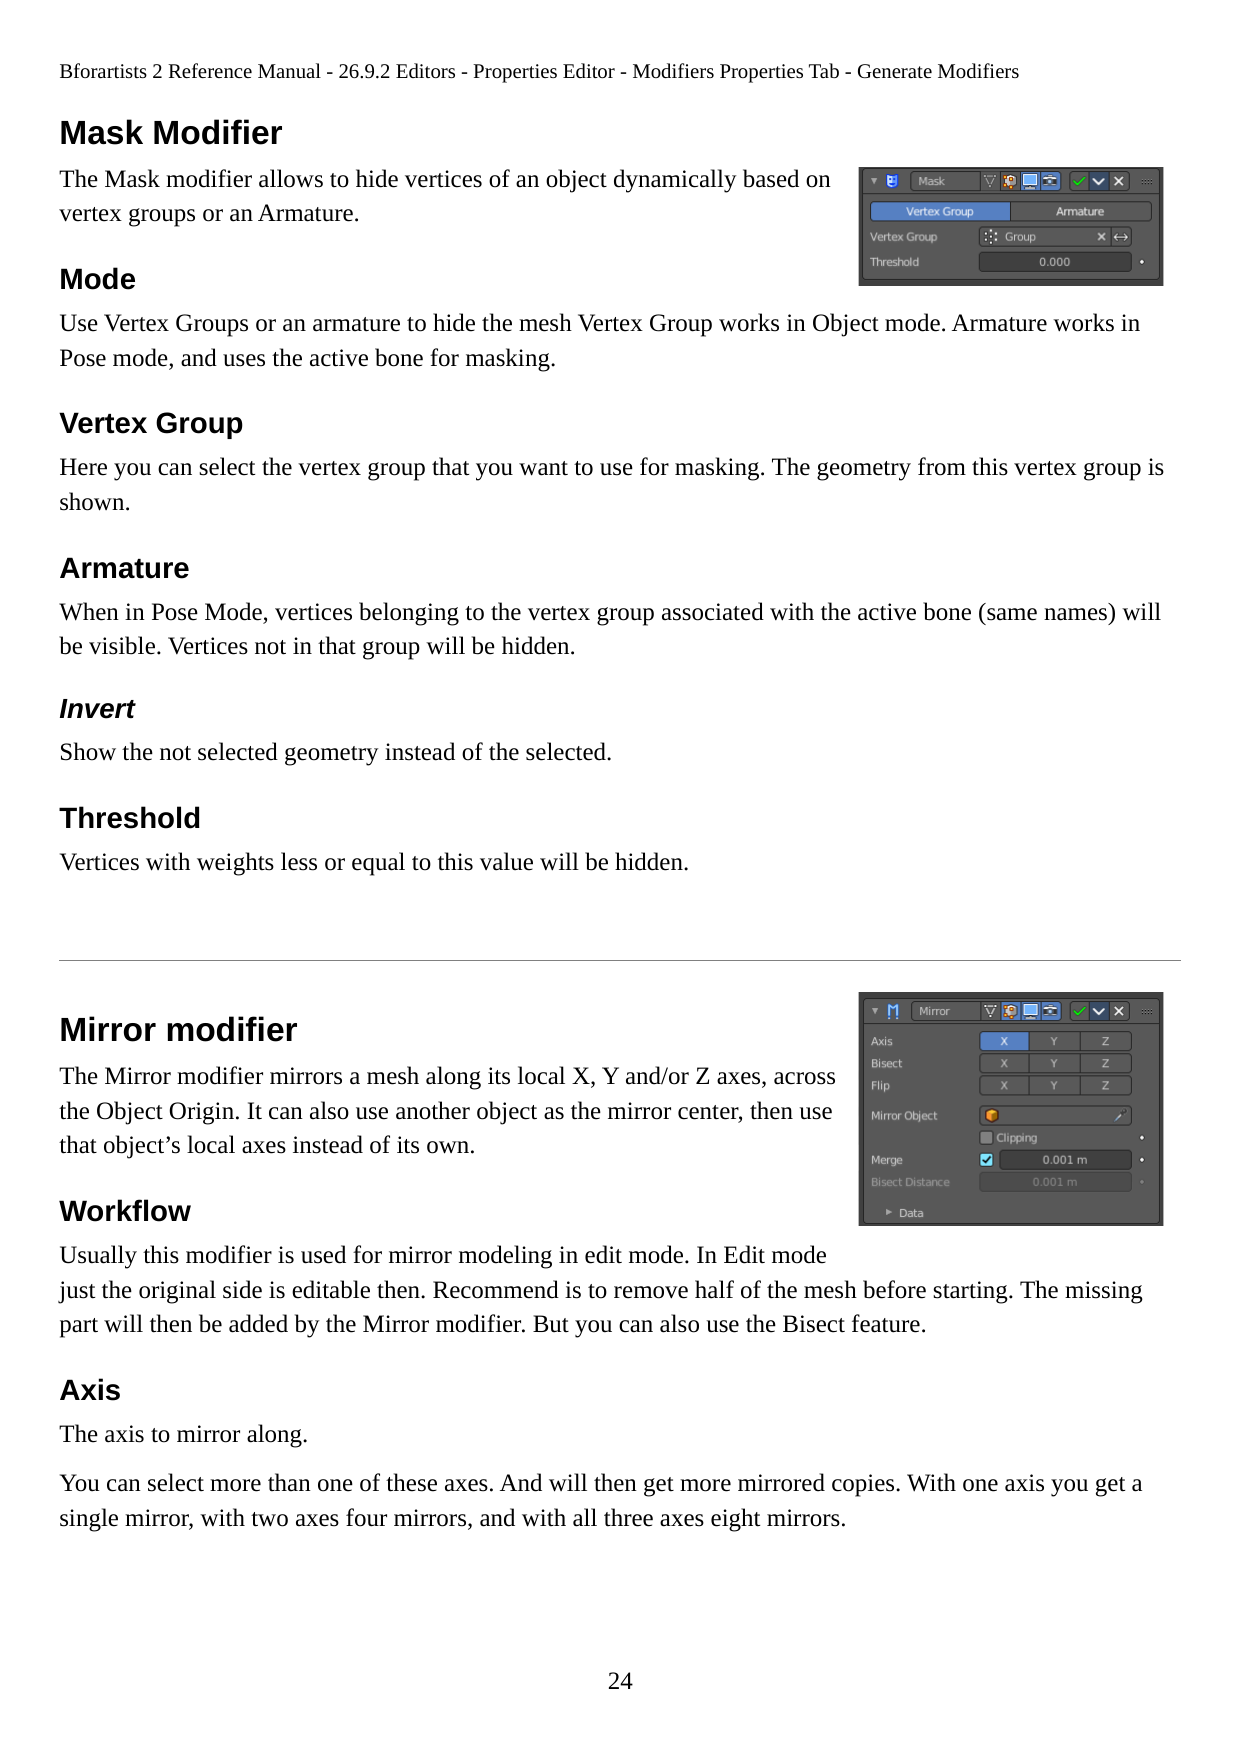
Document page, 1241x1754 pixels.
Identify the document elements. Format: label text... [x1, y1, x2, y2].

subtitle Vertex Group [59, 406, 1181, 440]
subtitle Threshold [59, 801, 1181, 835]
text The Mask modifier allows to hide vertices of an object dynamically based on vertex groups or an Armature. [59, 164, 1181, 227]
text You can select more than one of these axes. And will then get more mirrored copies. With one axis you get a single mirror, with two axes four mirrors, and with all three axes eight mirrors. [59, 1468, 1181, 1531]
subtitle Workflow [59, 1194, 1181, 1228]
text The Mirror modifier mirrors a mesh along its local X, Y and/or Z axes, across the Object Origin. It can also use another object as the mirror center, then use that object’s local axes instead of its own. [59, 1061, 858, 1159]
subtitle [1164, 1010, 1181, 1049]
text Vertices with weights less or equal to this value will be hidden. [59, 847, 1181, 876]
text When in Pose Mode, vertices belonging to the vertex group associated with the active bone (same names) will be visible. Vertices not in that group will be hidden. [59, 597, 1181, 660]
text Here you can select the vertex group that you want to use for masking. The geometry from this vertex group is shown. [59, 452, 1181, 516]
text Show the not selected geometry instead of the selected. [59, 737, 1181, 766]
text The axis to mirror along. [59, 1419, 1181, 1448]
subtitle Invert [59, 693, 1181, 725]
subtitle Mirror modifier [59, 1010, 858, 1049]
picture [858, 992, 1164, 1226]
subtitle Mask Modifier [59, 113, 1181, 151]
text Usually this modifier is used for mirror modeling in edit mode. In Edit mode just the original side is editable then. Recommend is to remove half of the mesh before starting. The missing part will then be added by the Mirror modifier. But you can also use the Bisect feature. [59, 1240, 1181, 1338]
subtitle Axis [59, 1373, 1181, 1407]
picture [858, 167, 1164, 286]
subtitle Armature [59, 551, 1181, 584]
subtitle Mode [59, 262, 1181, 296]
text Use Vertex Groups or an armature to hide the mesh Vertex Group works in Object mode. Armature works in Pose mode, and uses the active bone for masking. [59, 308, 1181, 371]
